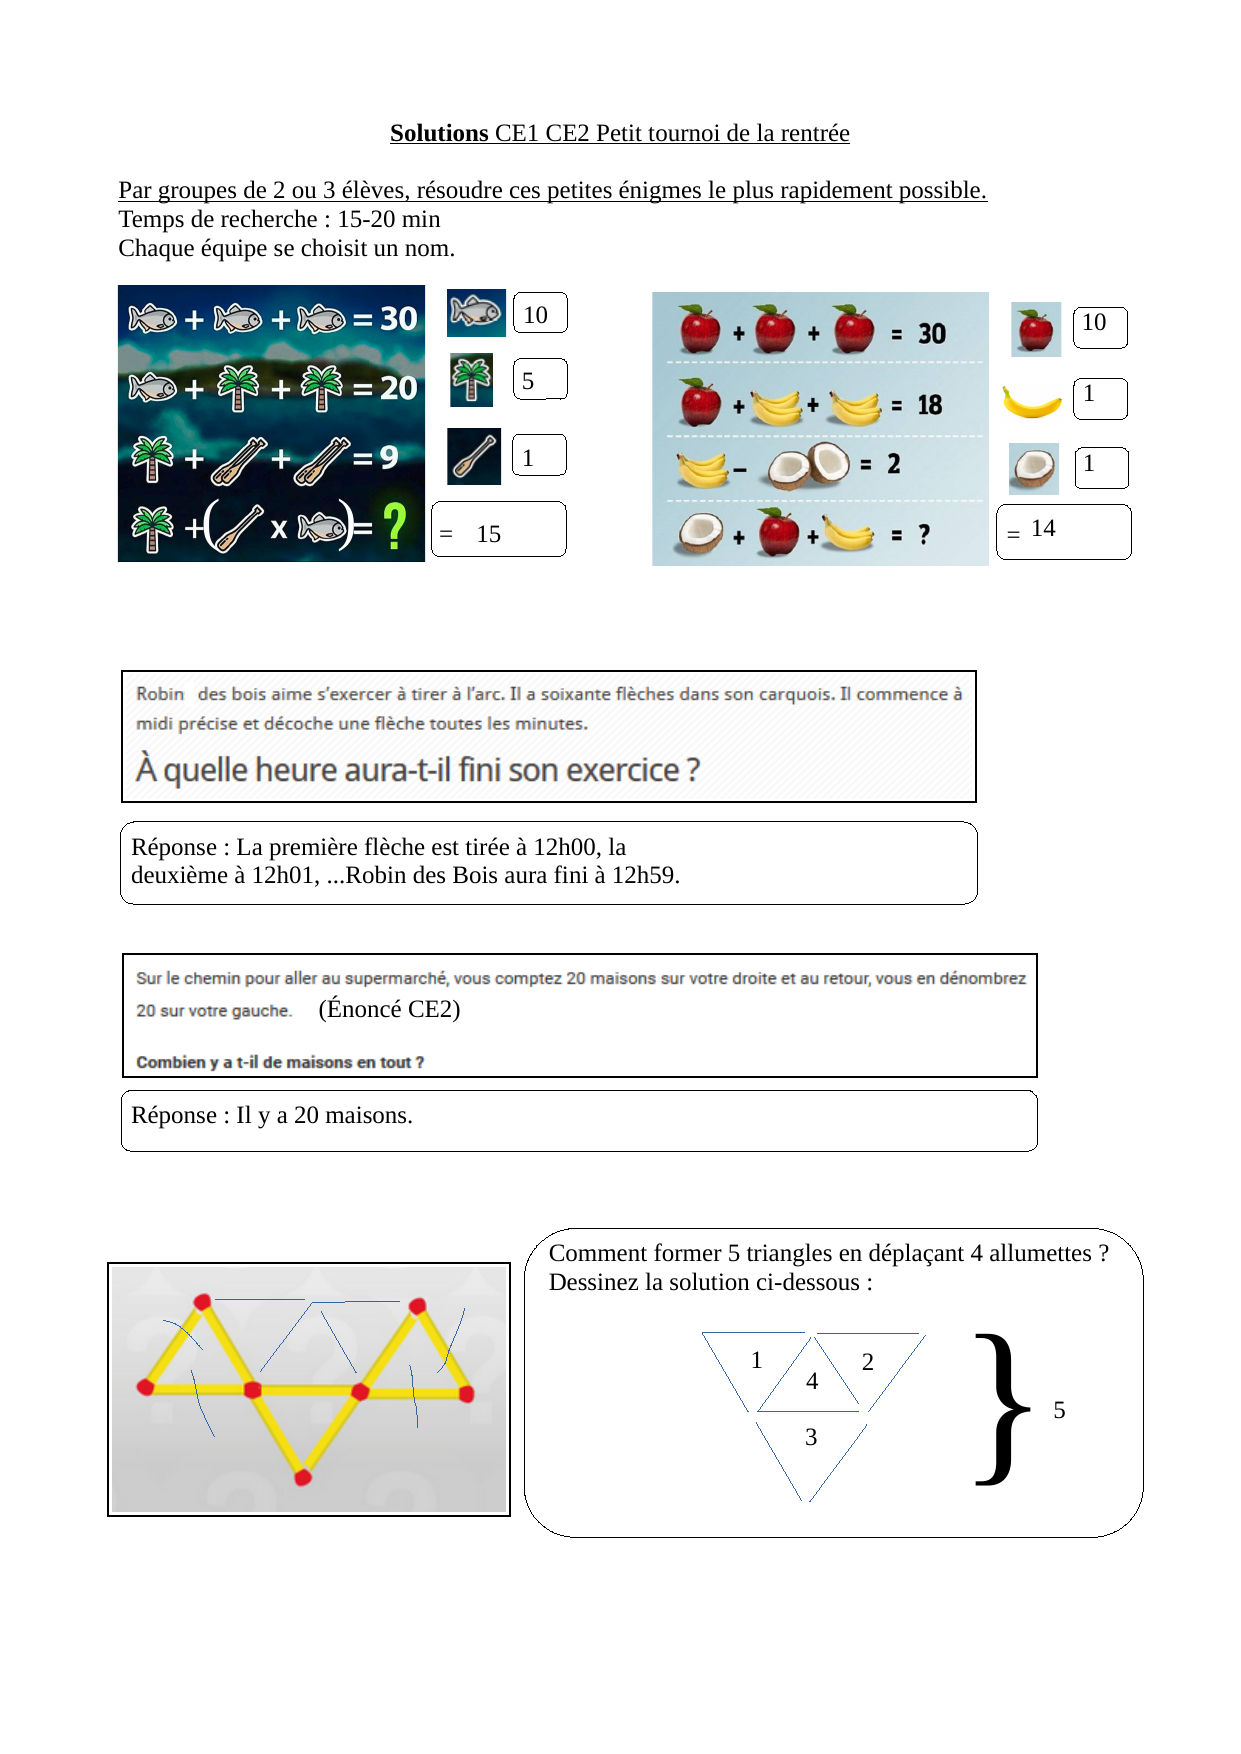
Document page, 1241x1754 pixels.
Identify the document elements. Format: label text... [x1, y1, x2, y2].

picture [447, 289, 507, 327]
picture [1000, 383, 1064, 423]
picture [1009, 443, 1060, 495]
text Temps de recherche : 15-20 min [118, 204, 1122, 233]
picture [300, 557, 312, 562]
picture [127, 957, 1034, 1074]
picture [227, 419, 241, 424]
picture [125, 674, 972, 799]
picture [447, 428, 502, 485]
picture [117, 285, 426, 415]
picture [1011, 302, 1062, 357]
picture [203, 418, 233, 436]
text Chaque équipe se choisit un nom. [118, 233, 1122, 262]
text Par groupes de 2 ou 3 élèves, résoudre ces petites énigmes le plus rapidement possible. [118, 176, 1122, 204]
text Solutions CE1 CE2 Petit tournoi de la rentrée [118, 118, 1122, 147]
picture [117, 408, 426, 562]
picture [652, 292, 989, 566]
picture [450, 353, 493, 402]
picture [465, 322, 507, 337]
picture [112, 1267, 506, 1512]
